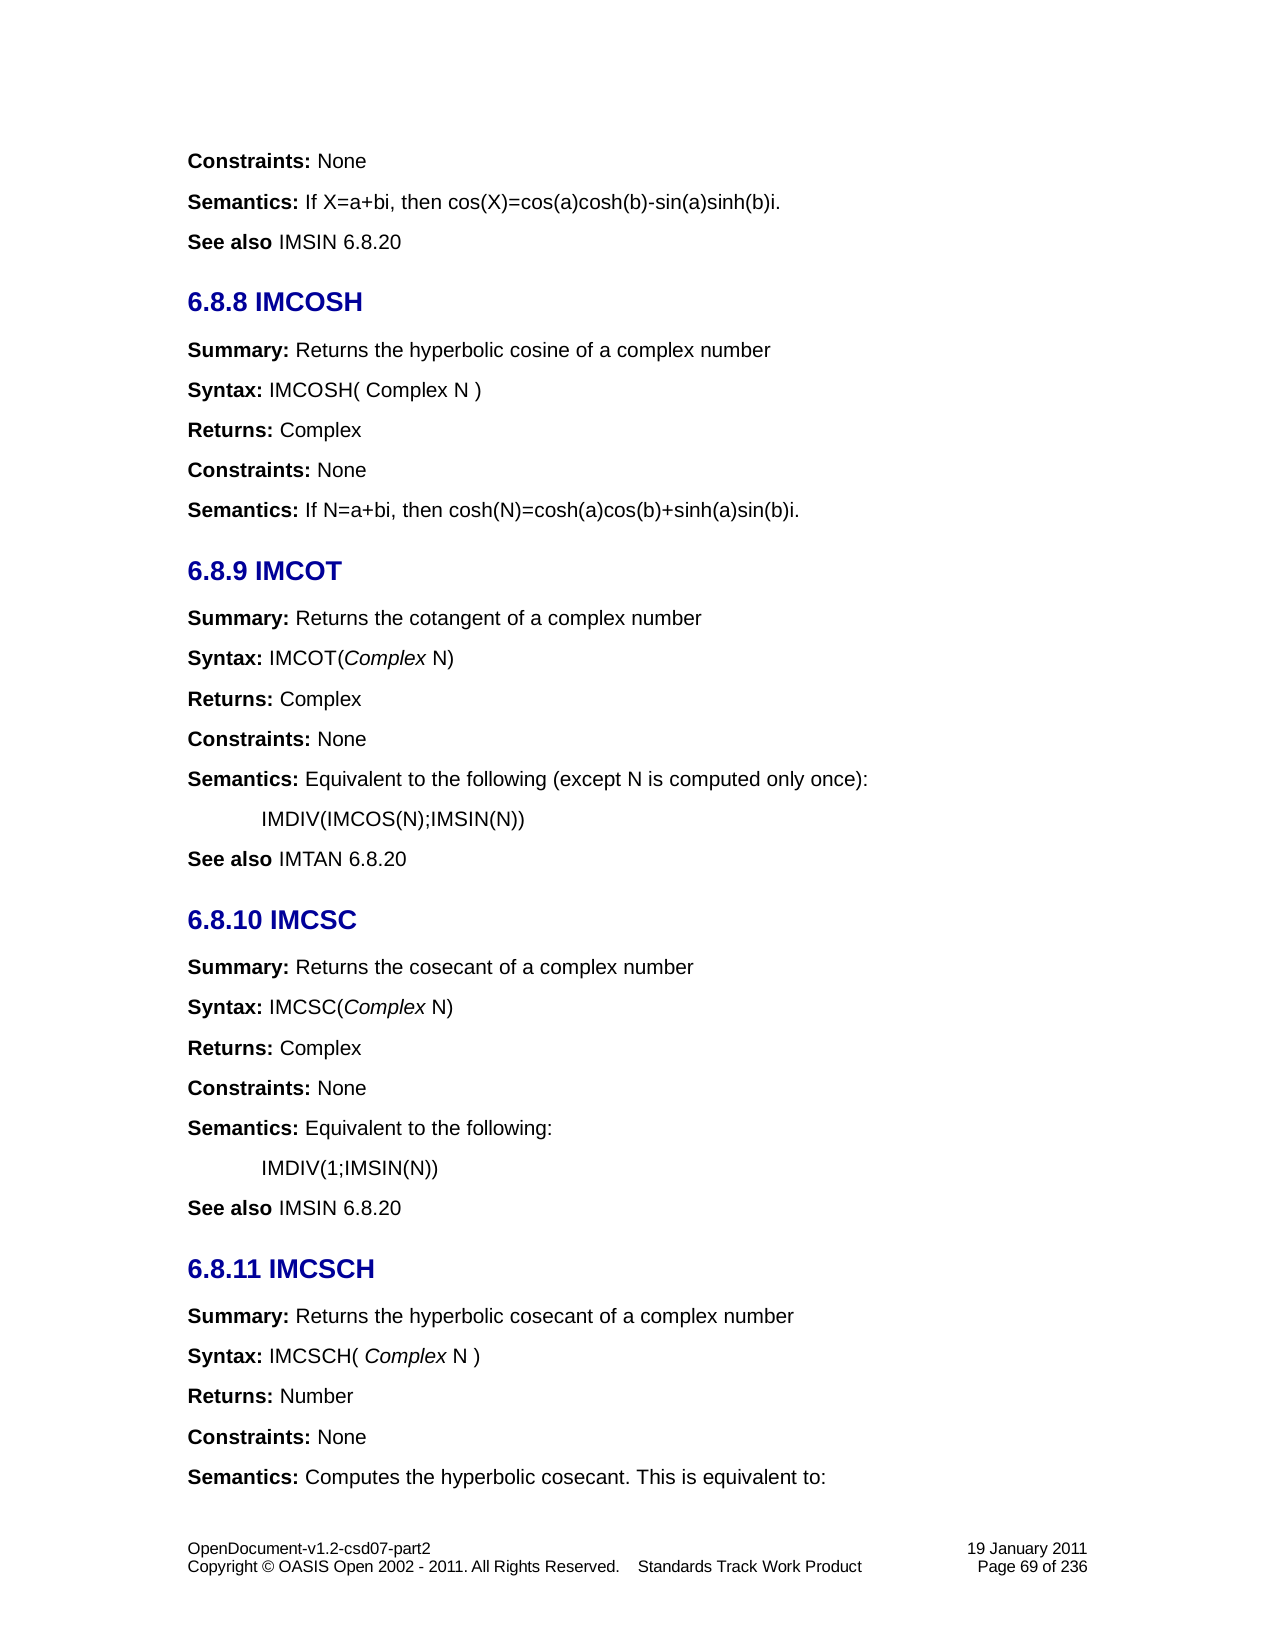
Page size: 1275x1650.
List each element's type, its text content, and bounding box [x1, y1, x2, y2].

text Summary: Returns the cotangent of a complex number [187, 607, 1088, 630]
subtitle IMCSCH [187, 1254, 1088, 1284]
text Summary: Returns the hyperbolic cosine of a complex number [187, 338, 1088, 362]
text Constraints: None [187, 727, 1088, 751]
text Semantics: Equivalent to the following: [187, 1116, 1088, 1140]
text Semantics: Computes the hyperbolic cosecant. This is equivalent to: [187, 1465, 1088, 1489]
text Returns: Complex [187, 1036, 1088, 1059]
subtitle IMCSC [187, 905, 1088, 935]
text Semantics: Equivalent to the following (except N is computed only once): [187, 767, 1088, 791]
subtitle IMCOT [187, 556, 1088, 586]
subtitle IMCOSH [187, 287, 1088, 317]
text Returns: Complex [187, 418, 1088, 442]
text Returns: Number [187, 1385, 1088, 1408]
text Syntax: IMCSCH( Complex N ) [187, 1345, 1088, 1368]
text See also IMTAN 6.8.20 [187, 848, 1088, 871]
text Constraints: None [187, 1425, 1088, 1449]
text Constraints: None [187, 150, 1088, 173]
text Constraints: None [187, 1076, 1088, 1100]
text IMDIV(1;IMSIN(N)) [187, 1157, 1088, 1180]
text Returns: Complex [187, 687, 1088, 711]
text Summary: Returns the cosecant of a complex number [187, 956, 1088, 979]
text Syntax: IMCOSH( Complex N ) [187, 378, 1088, 402]
text Semantics: If N=a+bi, then cosh(N)=cosh(a)cos(b)+sinh(a)sin(b)i. [187, 499, 1088, 522]
text See also IMSIN 6.8.20 [187, 1197, 1088, 1220]
text Syntax: IMCOT(Complex N) [187, 647, 1088, 670]
text Semantics: If X=a+bi, then cos(X)=cos(a)cosh(b)-sin(a)sinh(b)i. [187, 190, 1088, 214]
text IMDIV(IMCOS(N);IMSIN(N)) [187, 808, 1088, 831]
text See also IMSIN 6.8.20 [187, 230, 1088, 254]
text Syntax: IMCSC(Complex N) [187, 996, 1088, 1019]
text Summary: Returns the hyperbolic cosecant of a complex number [187, 1304, 1088, 1328]
text Constraints: None [187, 459, 1088, 482]
